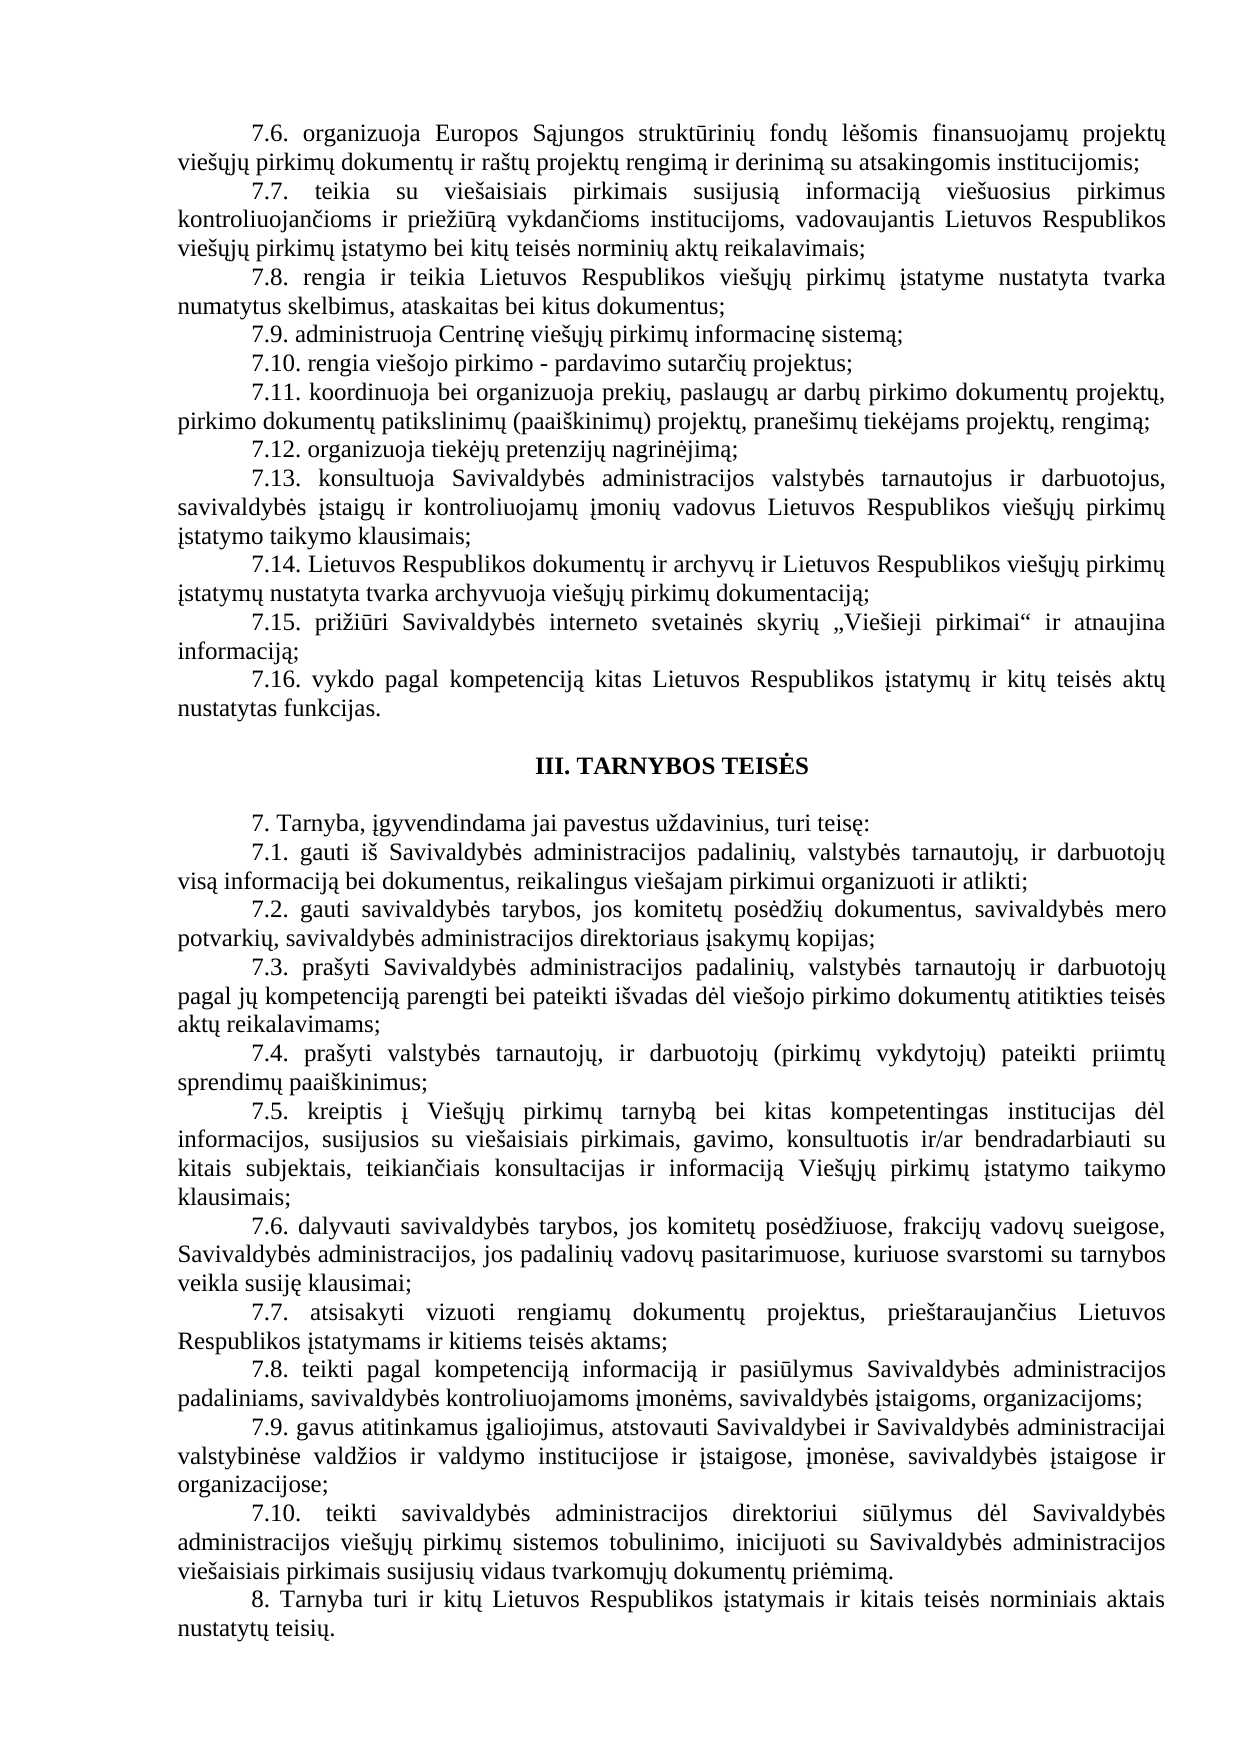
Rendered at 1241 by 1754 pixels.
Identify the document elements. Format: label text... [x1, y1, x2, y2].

text 7.6. organizuoja Europos Sąjungos struktūrinių fondų lėšomis finansuojamų projektų viešųjų pirkimų dokumentų ir raštų projektų rengimą ir derinimą su atsakingomis institucijomis; [177, 118, 1167, 176]
text 7.4. prašyti valstybės tarnautojų, ir darbuotojų (pirkimų vykdytojų) pateikti priimtų sprendimų paaiškinimus; [177, 1038, 1167, 1096]
text 8. Tarnyba turi ir kitų Lietuvos Respublikos įstatymais ir kitais teisės norminiais aktais nustatytų teisių. [177, 1584, 1167, 1642]
text 7.8. teikti pagal kompetenciją informaciją ir pasiūlymus Savivaldybės administracijos padaliniams, savivaldybės kontroliuojamoms įmonėms, savivaldybės įstaigoms, organizacijoms; [177, 1354, 1167, 1412]
text 7.9. administruoja Centrinę viešųjų pirkimų informacinę sistemą; [177, 319, 1167, 348]
text 7.1. gauti iš Savivaldybės administracijos padalinių, valstybės tarnautojų, ir darbuotojų visą informaciją bei dokumentus, reikalingus viešajam pirkimui organizuoti ir atlikti; [177, 837, 1167, 894]
text 7.2. gauti savivaldybės tarybos, jos komitetų posėdžių dokumentus, savivaldybės mero potvarkių, savivaldybės administracijos direktoriaus įsakymų kopijas; [177, 894, 1167, 952]
text 7.7. atsisakyti vizuoti rengiamų dokumentų projektus, prieštaraujančius Lietuvos Respublikos įstatymams ir kitiems teisės aktams; [177, 1297, 1167, 1354]
text 7.16. vykdo pagal kompetenciją kitas Lietuvos Respublikos įstatymų ir kitų teisės aktų nustatytas funkcijas. [177, 664, 1167, 722]
text 7.11. koordinuoja bei organizuoja prekių, paslaugų ar darbų pirkimo dokumentų projektų, pirkimo dokumentų patikslinimų (paaiškinimų) projektų, pranešimų tiekėjams projektų, rengimą; [177, 377, 1167, 434]
text 7.13. konsultuoja Savivaldybės administracijos valstybės tarnautojus ir darbuotojus, savivaldybės įstaigų ir kontroliuojamų įmonių vadovus Lietuvos Respublikos viešųjų pirkimų įstatymo taikymo klausimais; [177, 463, 1167, 549]
text 7.3. prašyti Savivaldybės administracijos padalinių, valstybės tarnautojų ir darbuotojų pagal jų kompetenciją parengti bei pateikti išvadas dėl viešojo pirkimo dokumentų atitikties teisės aktų reikalavimams; [177, 952, 1167, 1038]
text 7.7. teikia su viešaisiais pirkimais susijusią informaciją viešuosius pirkimus kontroliuojančioms ir priežiūrą vykdančioms institucijoms, vadovaujantis Lietuvos Respublikos viešųjų pirkimų įstatymo bei kitų teisės norminių aktų reikalavimais; [177, 176, 1167, 262]
text 7.9. gavus atitinkamus įgaliojimus, atstovauti Savivaldybei ir Savivaldybės administracijai valstybinėse valdžios ir valdymo institucijose ir įstaigose, įmonėse, savivaldybės įstaigose ir organizacijose; [177, 1412, 1167, 1498]
text 7.10. teikti savivaldybės administracijos direktoriui siūlymus dėl Savivaldybės administracijos viešųjų pirkimų sistemos tobulinimo, inicijuoti su Savivaldybės administracijos viešaisiais pirkimais susijusių vidaus tvarkomųjų dokumentų priėmimą. [177, 1498, 1167, 1584]
text 7.10. rengia viešojo pirkimo - pardavimo sutarčių projektus; [177, 348, 1167, 377]
text 7.8. rengia ir teikia Lietuvos Respublikos viešųjų pirkimų įstatyme nustatyta tvarka numatytus skelbimus, ataskaitas bei kitus dokumentus; [177, 262, 1167, 319]
text 7.6. dalyvauti savivaldybės tarybos, jos komitetų posėdžiuose, frakcijų vadovų sueigose, Savivaldybės administracijos, jos padalinių vadovų pasitarimuose, kuriuose svarstomi su tarnybos veikla susiję klausimai; [177, 1211, 1167, 1297]
text 7.5. kreiptis į Viešųjų pirkimų tarnybą bei kitas kompetentingas institucijas dėl informacijos, susijusios su viešaisiais pirkimais, gavimo, konsultuotis ir/ar bendradarbiauti su kitais subjektais, teikiančiais konsultacijas ir informaciją Viešųjų pirkimų įstatymo taikymo klausimais; [177, 1096, 1167, 1211]
text III. TARNYBOS TEISĖS [177, 751, 1167, 779]
text 7.14. Lietuvos Respublikos dokumentų ir archyvų ir Lietuvos Respublikos viešųjų pirkimų įstatymų nustatyta tvarka archyvuoja viešųjų pirkimų dokumentaciją; [177, 549, 1167, 607]
text 7.12. organizuoja tiekėjų pretenzijų nagrinėjimą; [177, 434, 1167, 463]
text 7.15. prižiūri Savivaldybės interneto svetainės skyrių „Viešieji pirkimai“ ir atnaujina informaciją; [177, 607, 1167, 664]
text 7. Tarnyba, įgyvendindama jai pavestus uždavinius, turi teisę: [177, 808, 1167, 837]
